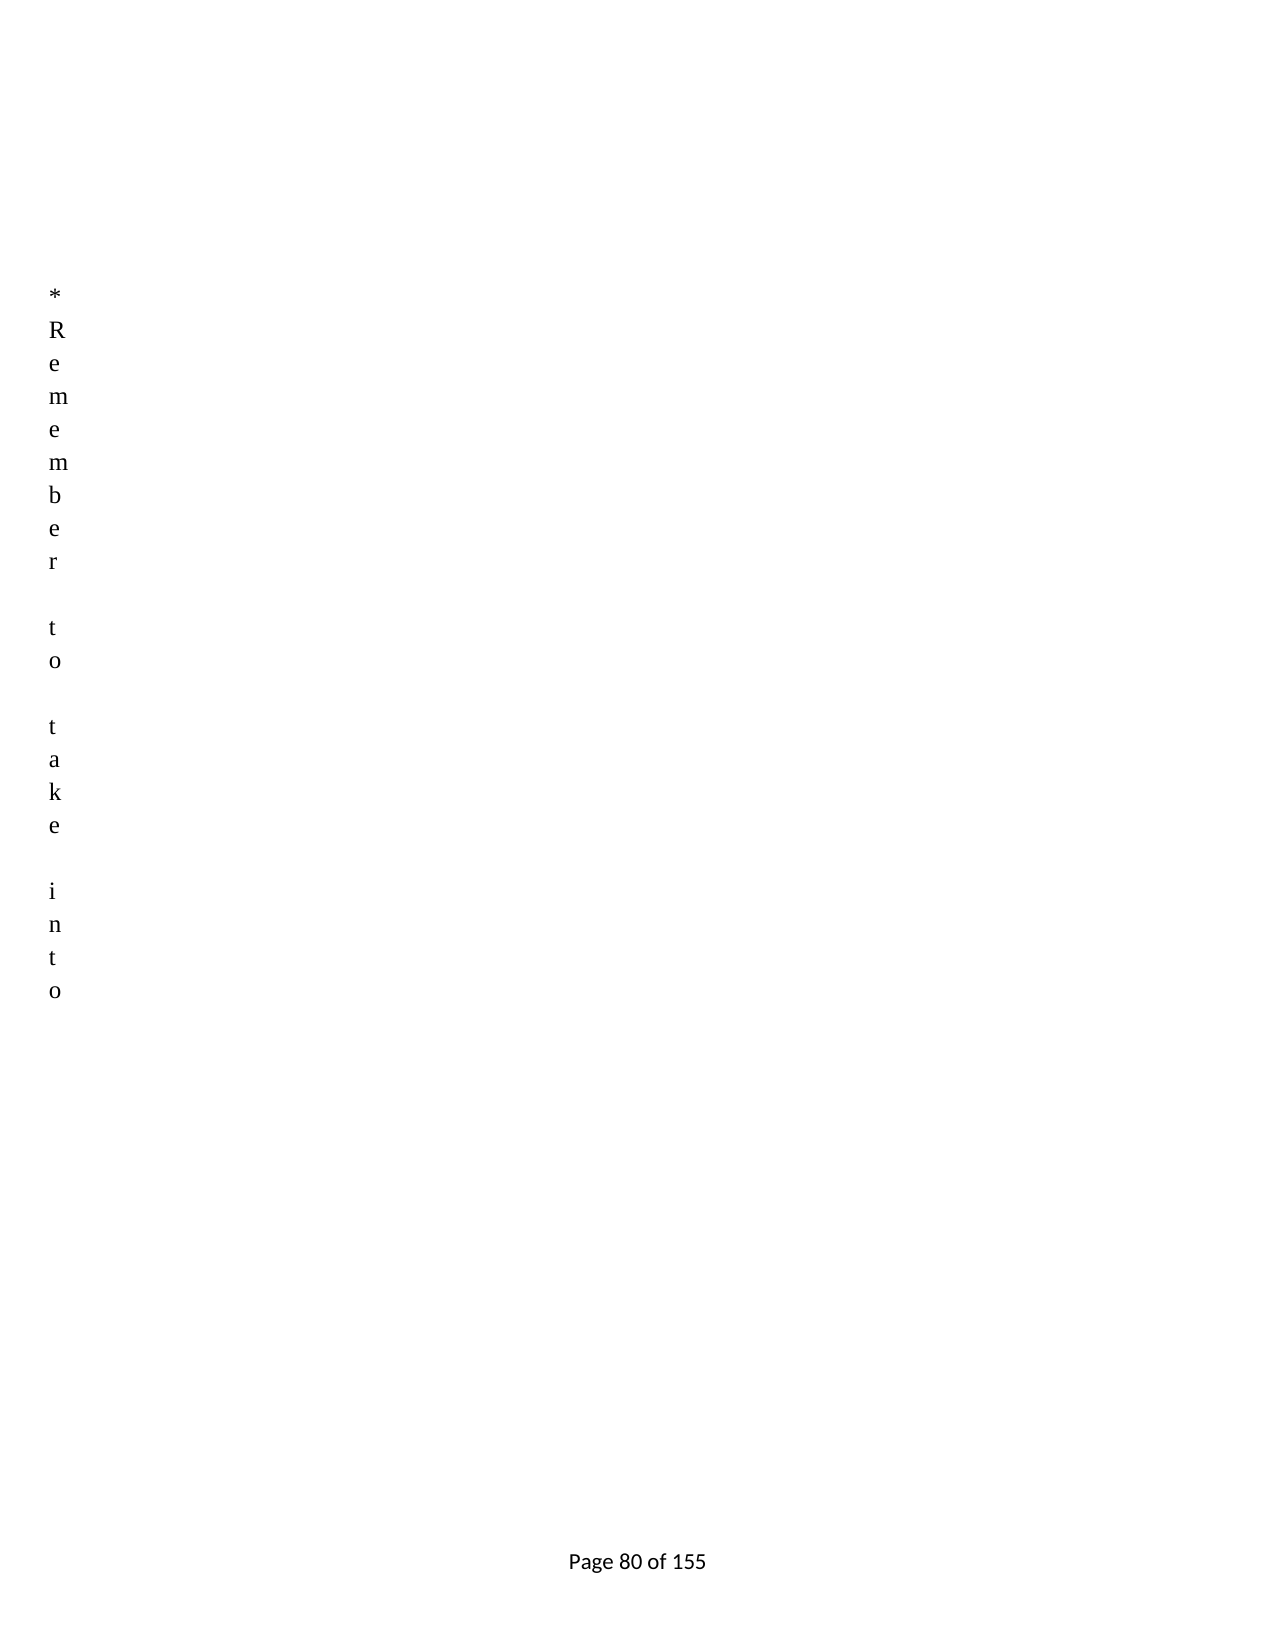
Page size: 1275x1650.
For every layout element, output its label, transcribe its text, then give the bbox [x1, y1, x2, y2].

table_cell [295, 150, 551, 1499]
table_cell [809, 150, 1066, 1499]
table_cell [1066, 150, 1275, 1499]
table_cell [551, 150, 808, 1499]
table_cell *Remember to take into [38, 150, 294, 1499]
